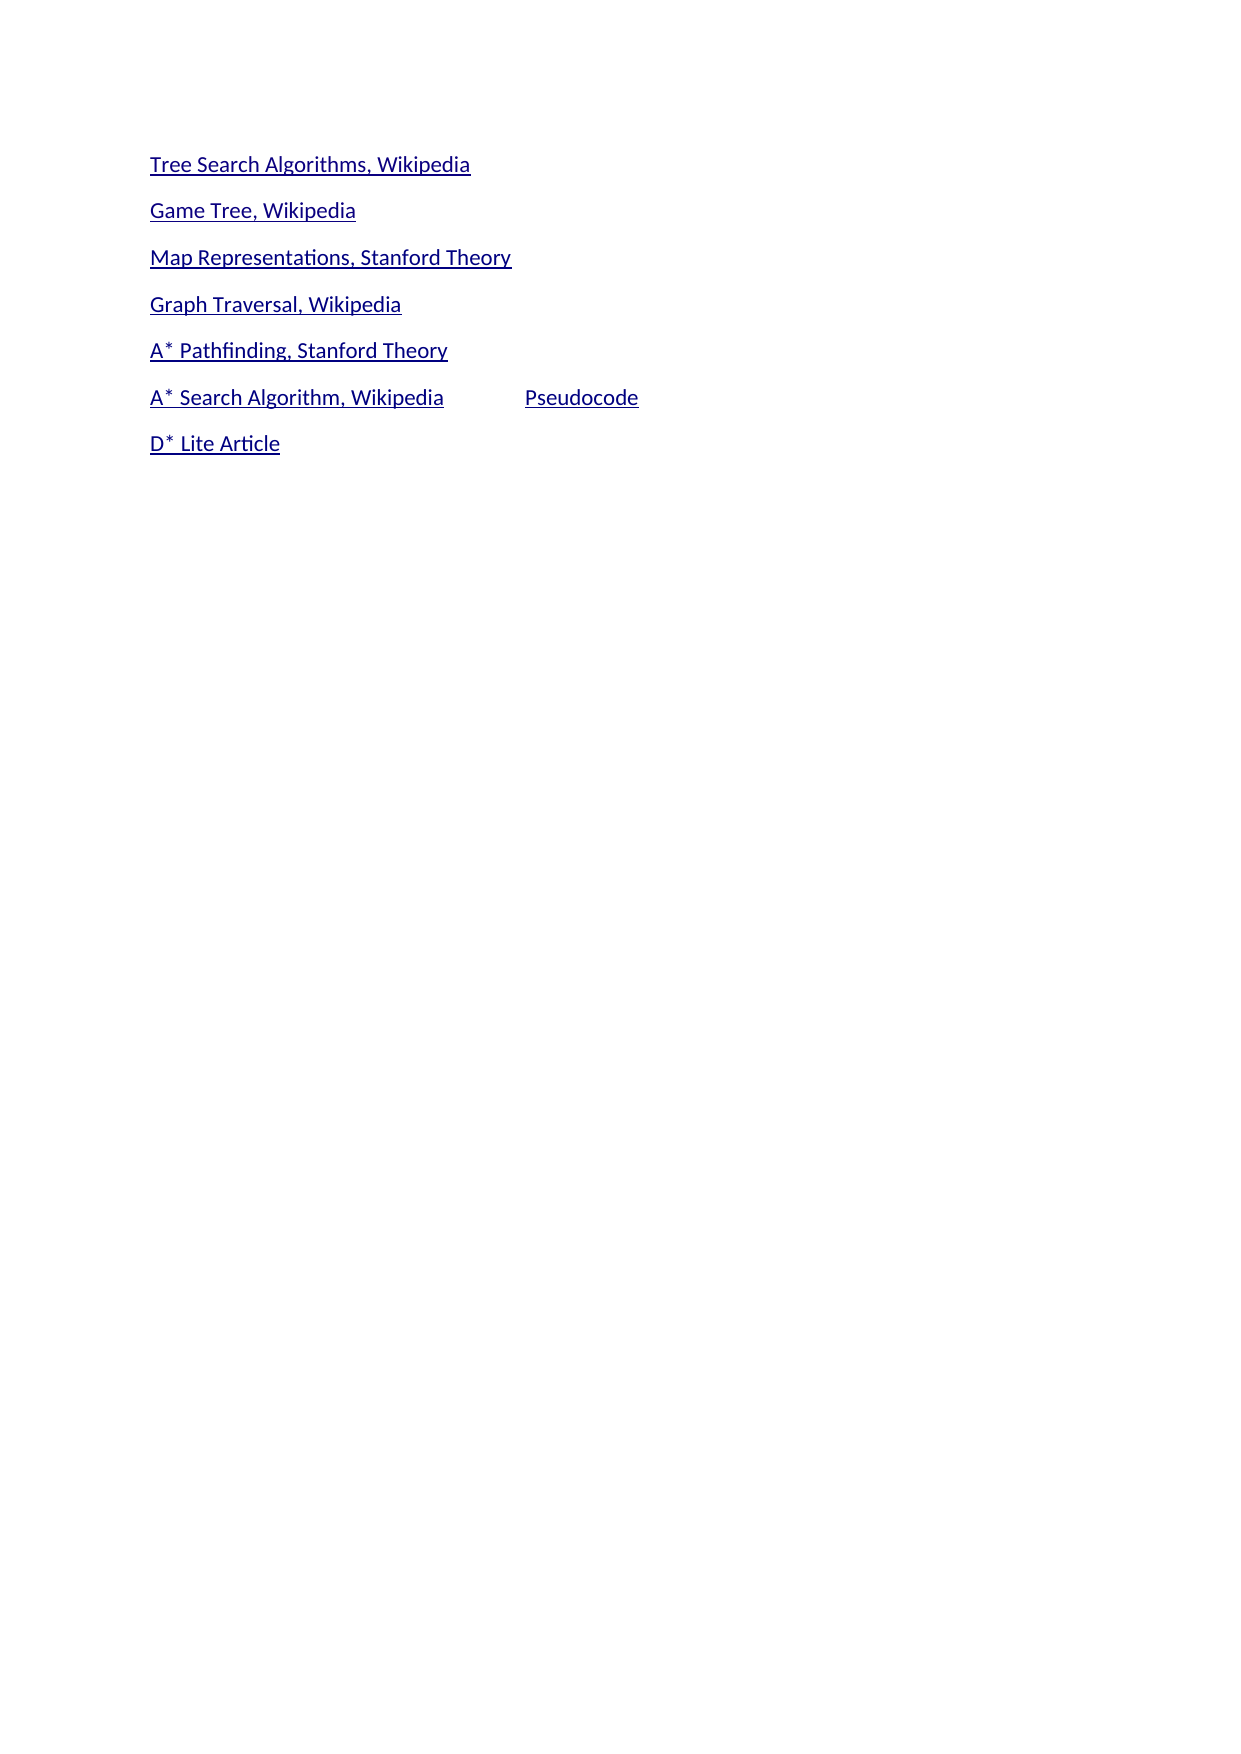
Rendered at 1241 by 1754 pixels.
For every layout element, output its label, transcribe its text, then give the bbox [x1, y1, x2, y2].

text A* Pathfinding, Stanford Theory [150, 336, 1090, 364]
text Graph Traversal, Wikipedia [150, 290, 1090, 318]
text D* Lite Article [150, 429, 1090, 457]
text Tree Search Algorithms, Wikipedia [150, 150, 1090, 178]
text Game Tree, Wikipedia [150, 197, 1090, 224]
text A* Search Algorithm, Wikipedia Pseudocode [150, 383, 1090, 411]
text Map Representations, Stanford Theory [150, 243, 1090, 271]
